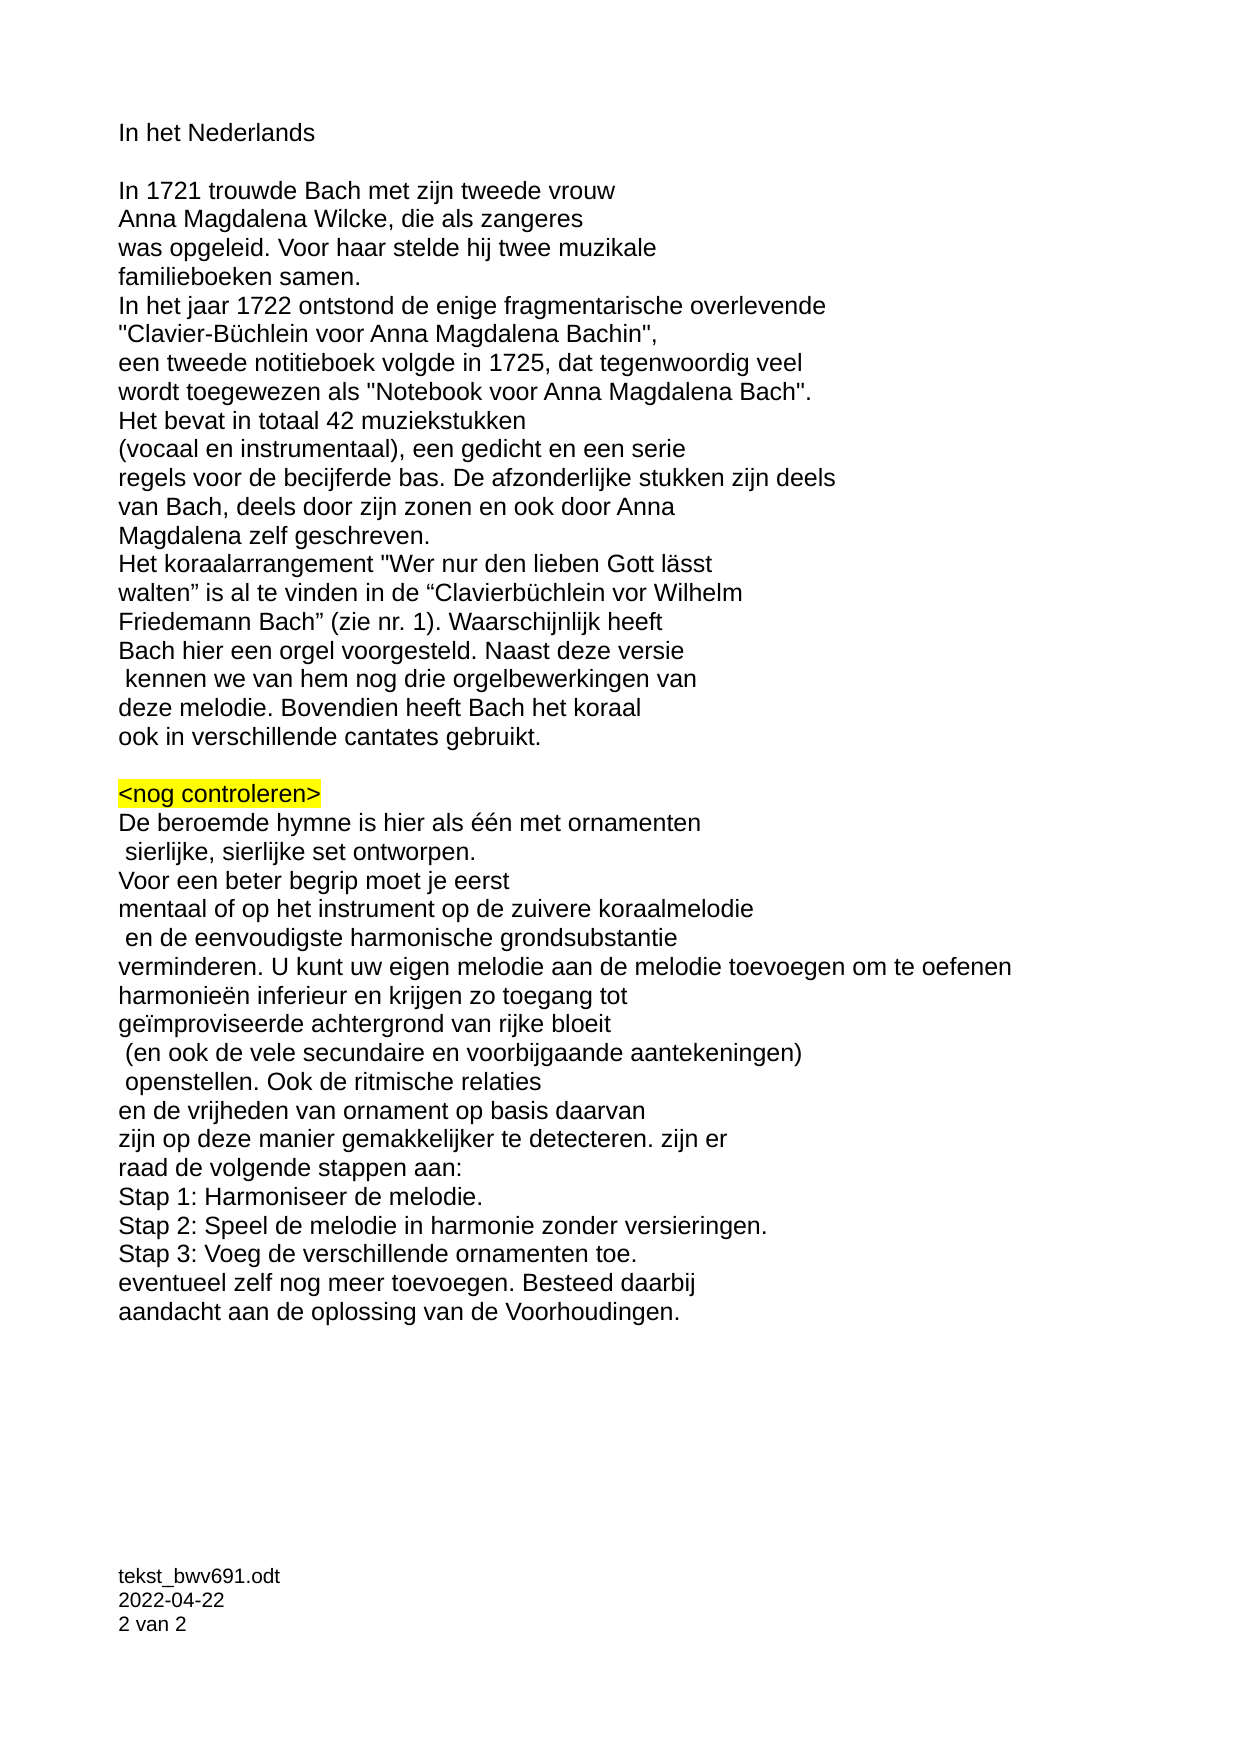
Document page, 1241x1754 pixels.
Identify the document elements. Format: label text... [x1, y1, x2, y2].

text In het jaar 1722 ontstond de enige fragmentarische overlevende [118, 291, 1122, 319]
text eventueel zelf nog meer toevoegen. Besteed daarbij [118, 1268, 1122, 1297]
text <nog controleren> [118, 779, 1122, 808]
text openstellen. Ook de ritmische relaties [118, 1067, 1122, 1096]
text een tweede notitieboek volgde in 1725, dat tegenwoordig veel [118, 348, 1122, 377]
text familieboeken samen. [118, 262, 1122, 291]
text zijn op deze manier gemakkelijker te detecteren. zijn er [118, 1124, 1122, 1153]
text walten” is al te vinden in de “Clavierbüchlein vor Wilhelm [118, 578, 1122, 607]
text verminderen. U kunt uw eigen melodie aan de melodie toevoegen om te oefenen [118, 952, 1122, 981]
text wordt toegewezen als "Notebook voor Anna Magdalena Bach". [118, 377, 1122, 406]
text Voor een beter begrip moet je eerst [118, 866, 1122, 894]
text (vocaal en instrumentaal), een gedicht en een serie [118, 434, 1122, 463]
text geïmproviseerde achtergrond van rijke bloeit [118, 1009, 1122, 1038]
text Friedemann Bach” (zie nr. 1). Waarschijnlijk heeft [118, 607, 1122, 636]
text (en ook de vele secundaire en voorbijgaande aantekeningen) [118, 1038, 1122, 1067]
text Stap 1: Harmoniseer de melodie. [118, 1182, 1122, 1211]
text mentaal of op het instrument op de zuivere koraalmelodie [118, 894, 1122, 923]
text van Bach, deels door zijn zonen en ook door Anna [118, 492, 1122, 521]
text Anna Magdalena Wilcke, die als zangeres [118, 204, 1122, 233]
text Het koraalarrangement "Wer nur den lieben Gott lässt [118, 549, 1122, 578]
text deze melodie. Bovendien heeft Bach het koraal [118, 693, 1122, 722]
text ook in verschillende cantates gebruikt. [118, 722, 1122, 751]
text In het Nederlands [118, 118, 1122, 147]
text harmonieën inferieur en krijgen zo toegang tot [118, 981, 1122, 1009]
text Magdalena zelf geschreven. [118, 521, 1122, 549]
text kennen we van hem nog drie orgelbewerkingen van [118, 664, 1122, 693]
text was opgeleid. Voor haar stelde hij twee muzikale [118, 233, 1122, 262]
text "Clavier-Büchlein voor Anna Magdalena Bachin", [118, 319, 1122, 348]
text aandacht aan de oplossing van de Voorhoudingen. [118, 1297, 1122, 1326]
text Stap 3: Voeg de verschillende ornamenten toe. [118, 1239, 1122, 1268]
text Het bevat in totaal 42 muziekstukken [118, 406, 1122, 434]
text In 1721 trouwde Bach met zijn tweede vrouw [118, 176, 1122, 204]
text en de vrijheden van ornament op basis daarvan [118, 1096, 1122, 1124]
text regels voor de becijferde bas. De afzonderlijke stukken zijn deels [118, 463, 1122, 492]
text raad de volgende stappen aan: [118, 1153, 1122, 1182]
text De beroemde hymne is hier als één met ornamenten [118, 808, 1122, 837]
text Bach hier een orgel voorgesteld. Naast deze versie [118, 636, 1122, 664]
text Stap 2: Speel de melodie in harmonie zonder versieringen. [118, 1211, 1122, 1239]
text en de eenvoudigste harmonische grondsubstantie [118, 923, 1122, 952]
text sierlijke, sierlijke set ontworpen. [118, 837, 1122, 866]
